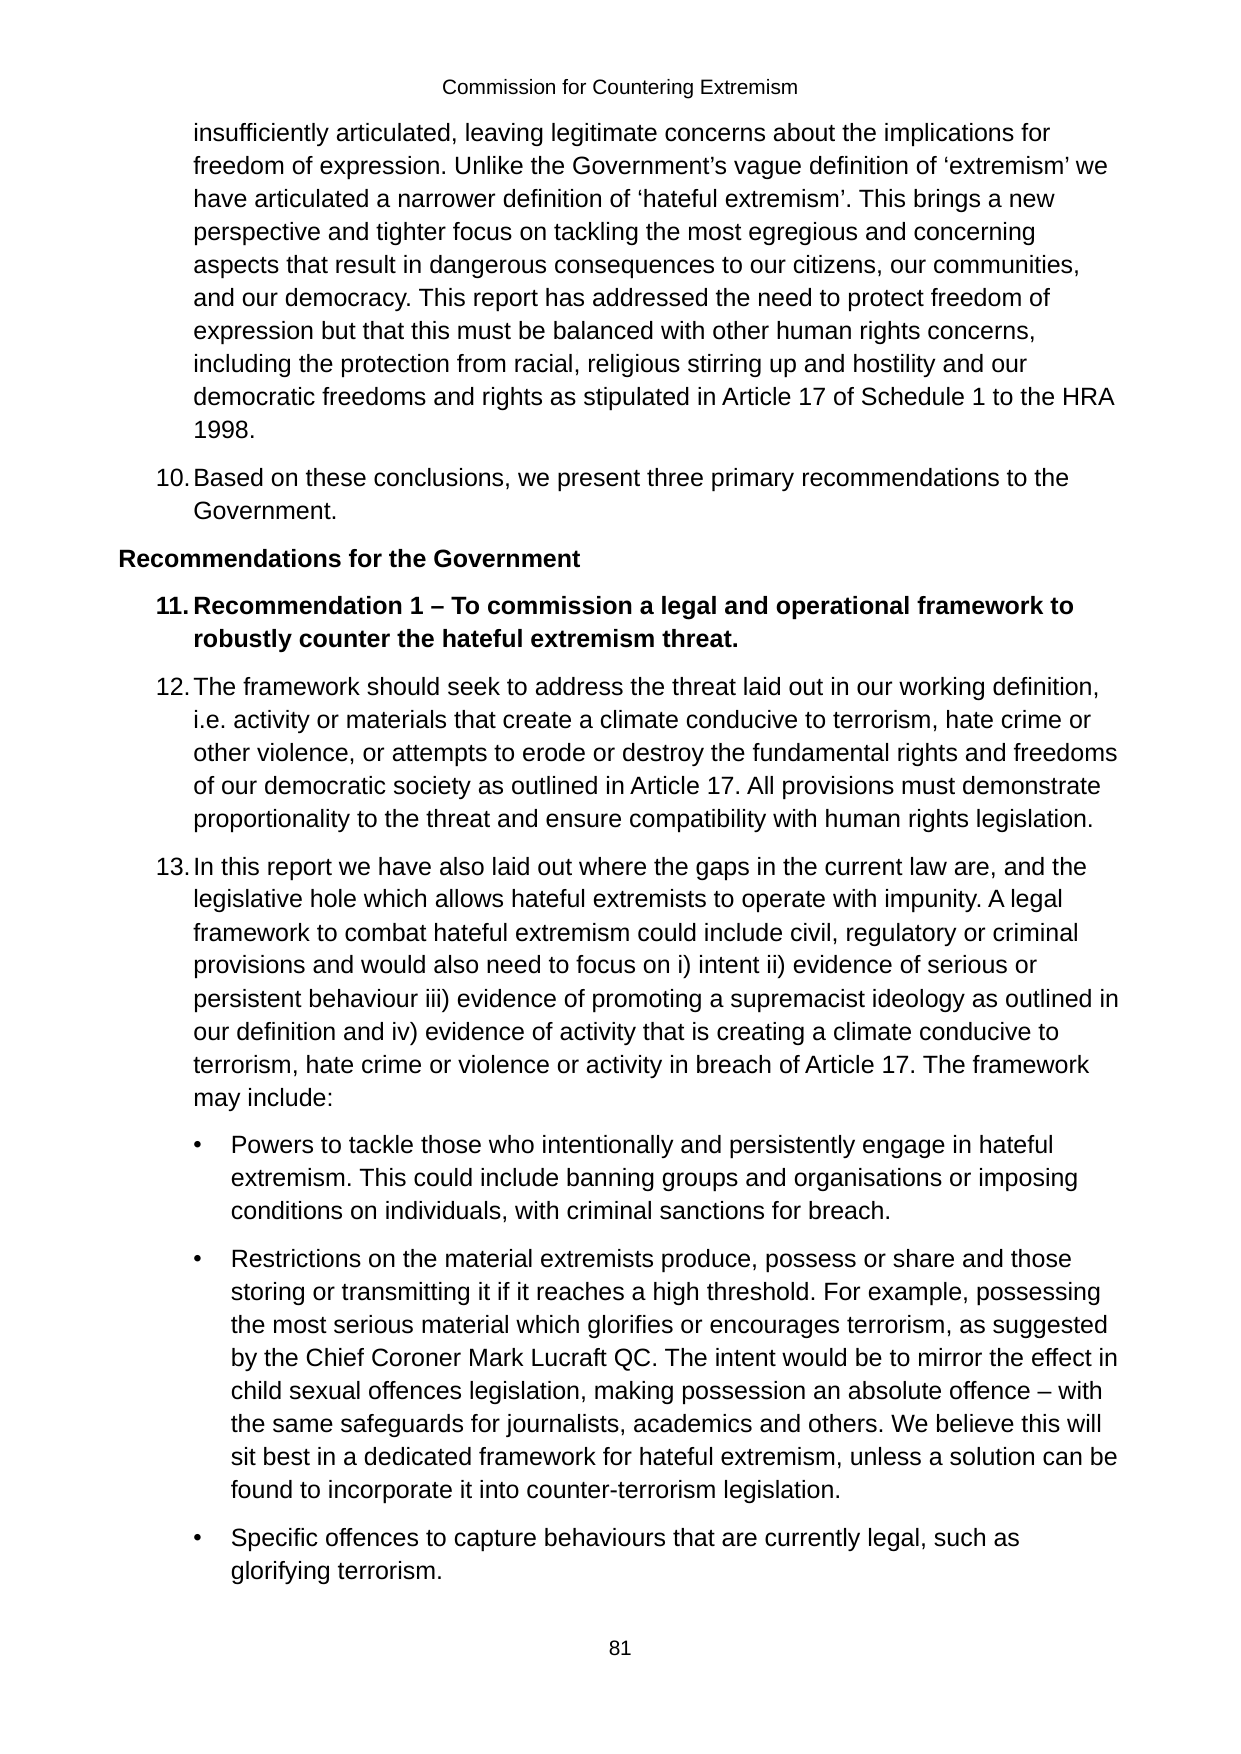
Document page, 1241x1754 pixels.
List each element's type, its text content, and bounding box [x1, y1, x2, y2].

list Powers to tackle those who intentionally and persistently engage in hateful extremism. This could include banning groups and organisations or imposing conditions on individuals, with criminal sanctions for breach. [193, 1130, 1122, 1225]
list insufficiently articulated, leaving legitimate concerns about the implications for freedom of expression. Unlike the Government’s vague definition of ‘extremism’ we have articulated a narrower definition of ‘hateful extremism’. This brings a new perspective and tighter focus on tackling the most egregious and concerning aspects that result in dangerous consequences to our citizens, our communities, and our democracy. This report has addressed the need to protect freedom of expression but that this must be balanced with other human rights concerns, including the protection from racial, religious stirring up and hostility and our democratic freedoms and rights as stipulated in Article 17 of Schedule 1 to the HRA 1998. [156, 118, 1122, 444]
list The framework should seek to address the threat laid out in our working definition, i.e. activity or materials that create a climate conducive to terrorism, hate crime or other violence, or attempts to erode or destroy the fundamental rights and freedoms of our democratic society as outlined in Article 17. All provisions must demonstrate proportionality to the threat and ensure compatibility with human rights legislation. [156, 672, 1122, 833]
text Recommendations for the Government [118, 543, 1122, 572]
list In this report we have also laid out where the gaps in the current law are, and the legislative hole which allows hateful extremists to operate with impunity. A legal framework to combat hateful extremism could include civil, regulatory or criminal provisions and would also need to focus on i) intent ii) evidence of serious or persistent behaviour iii) evidence of promoting a supremacist ideology as outlined in our definition and iv) evidence of activity that is creating a climate conducive to terrorism, hate crime or violence or activity in breach of Article 17. The framework may include: [156, 851, 1122, 1111]
list Restrictions on the material extremists produce, possess or share and those storing or transmitting it if it reaches a high threshold. For example, possessing the most serious material which glorifies or encourages terrorism, as suggested by the Chief Coroner Mark Lucraft QC. The intent would be to mirror the effect in child sexual offences legislation, making possession an absolute offence – with the same safeguards for journalists, academics and others. We believe this will sit best in a dedicated framework for hateful extremism, unless a solution can be found to incorporate it into counter-terrorism legislation. [193, 1244, 1122, 1504]
list Recommendation 1 – To commission a legal and operational framework to robustly counter the hateful extremism threat. [156, 591, 1122, 653]
list Based on these conclusions, we present three primary recommendations to the Government. [156, 463, 1122, 525]
list Specific offences to capture behaviours that are currently legal, such as glorifying terrorism. [193, 1523, 1122, 1585]
